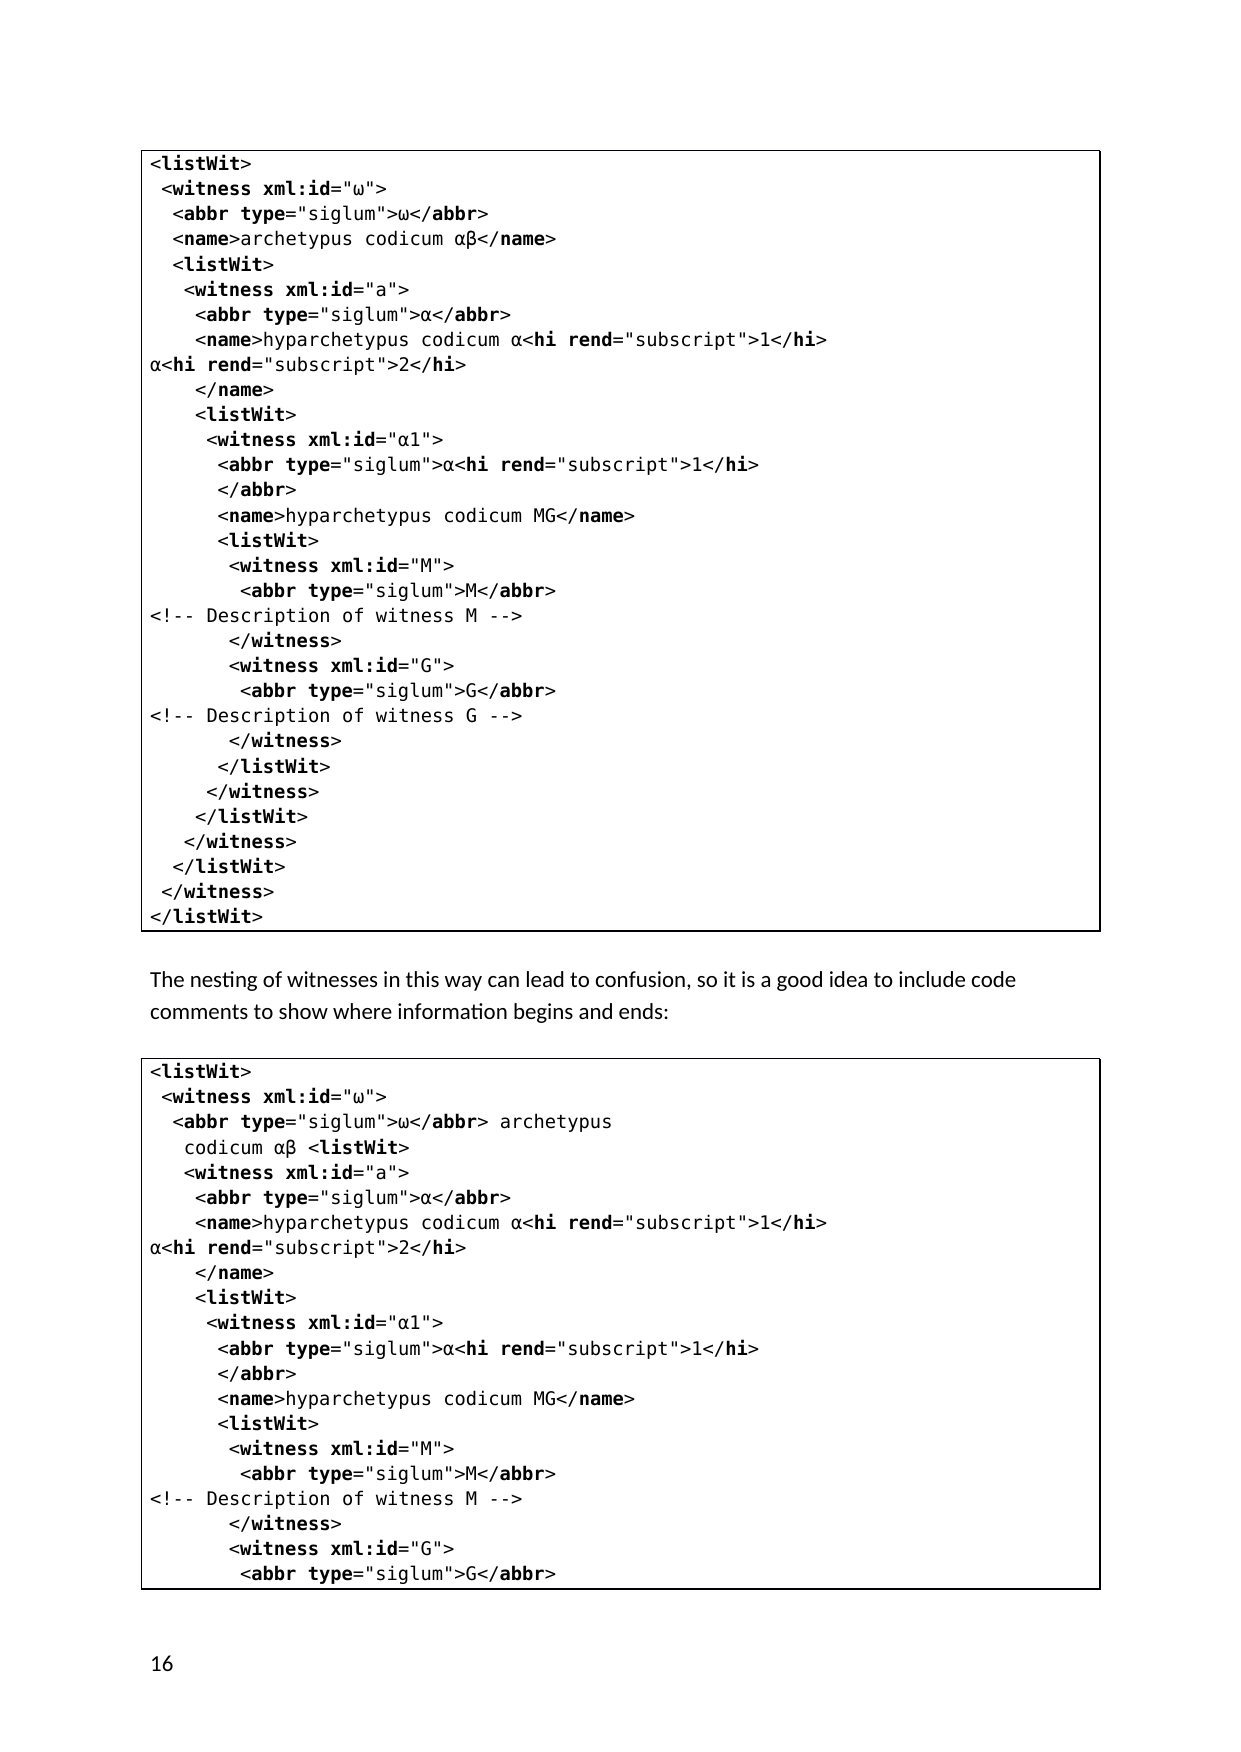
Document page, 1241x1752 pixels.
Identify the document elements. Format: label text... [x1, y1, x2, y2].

text <listWit> <witness xml:id="ω"> <abbr type="siglum">ω</abbr> <name>archetypus codicum αβ</name> <listWit> <witness xml:id="a"> <abbr type="siglum">α</abbr> <name>hyparchetypus codicum α<hi rend="subscript">1</hi> α<hi rend="subscript">2</hi> </name> <listWit> <witness xml:id="α1"> <abbr type="siglum">α<hi rend="subscript">1</hi> </abbr> <name>hyparchetypus codicum MG</name> <listWit> <witness xml:id="M"> <abbr type="siglum">M</abbr> <!-- Description of witness M --> </witness> <witness xml:id="G"> <abbr type="siglum">G</abbr> <!-- Description of witness G --> </witness> </listWit> </witness> </listWit> </witness> </listWit> </witness> </listWit> [142, 151, 1099, 930]
text <listWit> <witness xml:id="ω"> <abbr type="siglum">ω</abbr> archetypus codicum αβ <listWit> <witness xml:id="a"> <abbr type="siglum">α</abbr> <name>hyparchetypus codicum α<hi rend="subscript">1</hi> α<hi rend="subscript">2</hi> </name> <listWit> <witness xml:id="α1"> <abbr type="siglum">α<hi rend="subscript">1</hi> </abbr> <name>hyparchetypus codicum MG</name> <listWit> <witness xml:id="M"> <abbr type="siglum">M</abbr> <!-- Description of witness M --> </witness> <witness xml:id="G"> <abbr type="siglum">G</abbr> [142, 1059, 1099, 1588]
text The nesting of witnesses in this way can lead to confusion, so it is a good idea to include code comments to show where information begins and ends: [150, 965, 1090, 1025]
